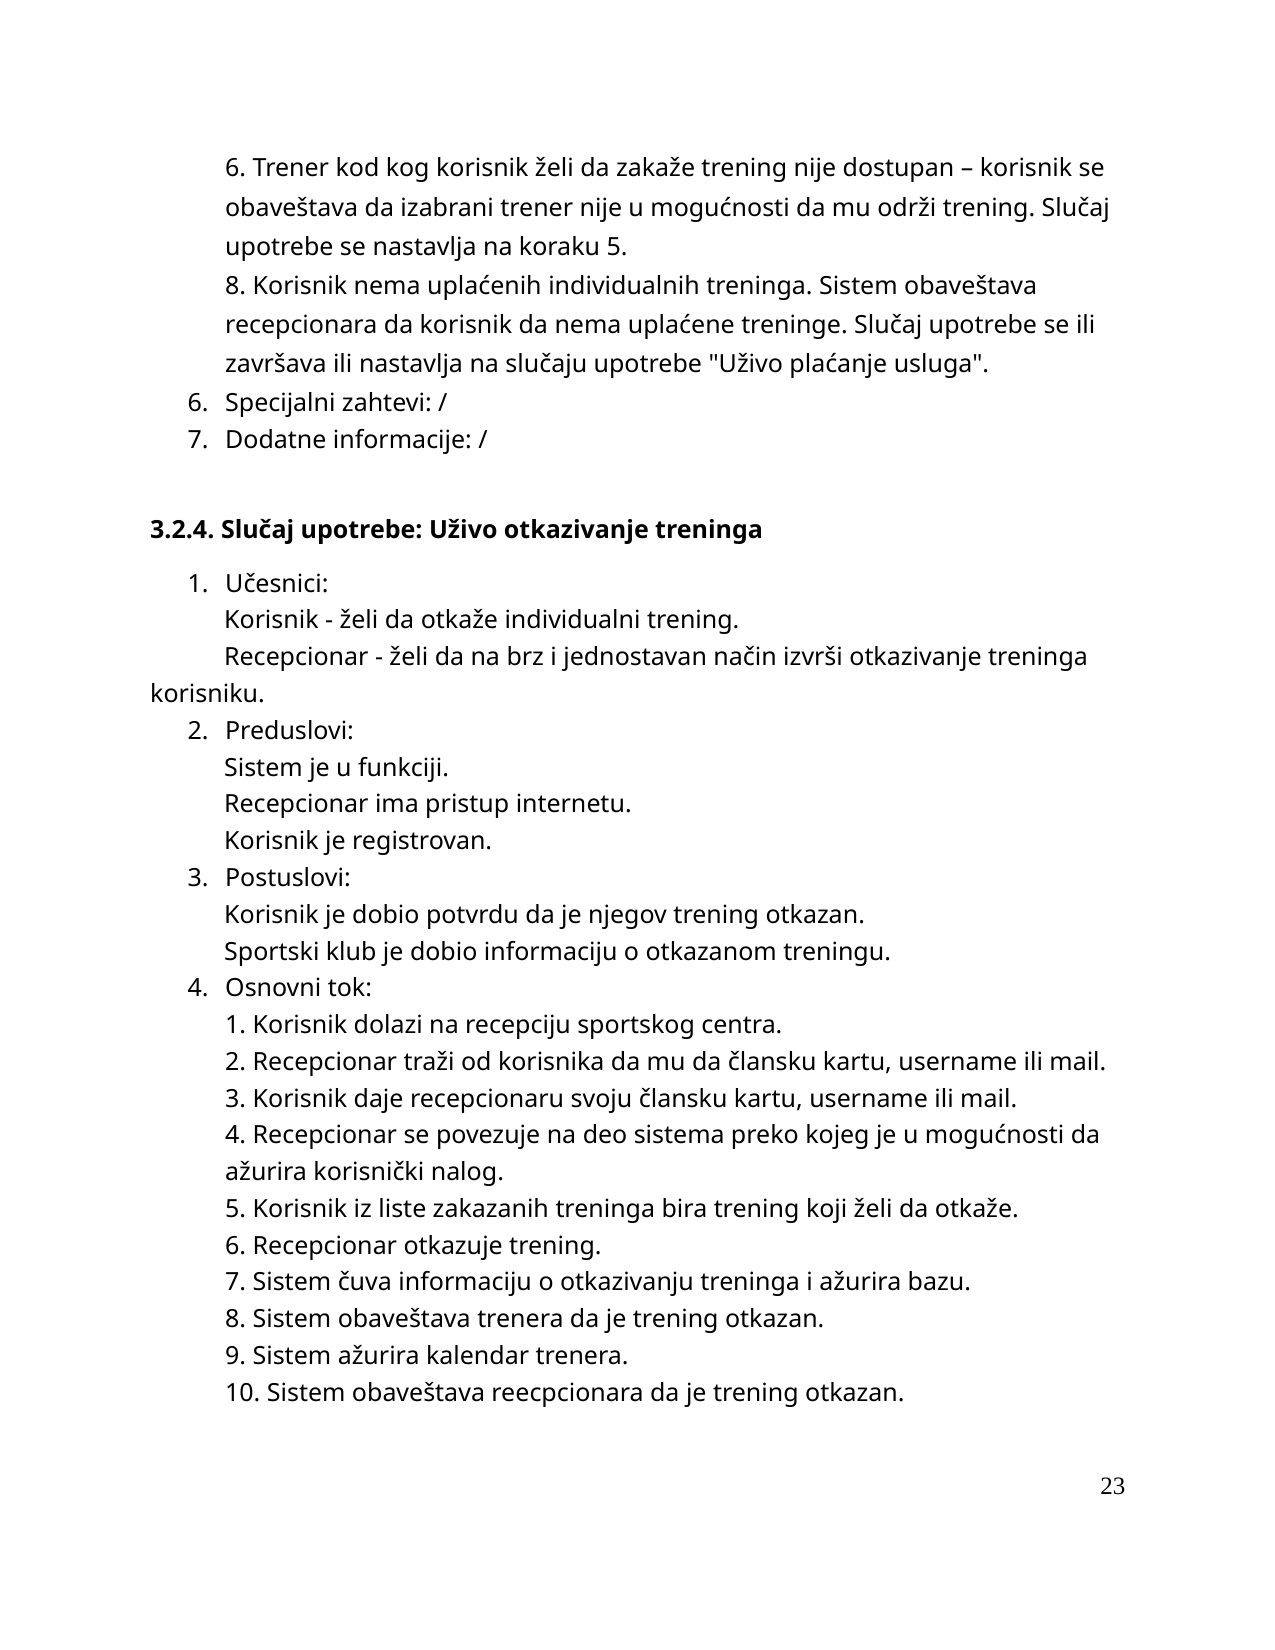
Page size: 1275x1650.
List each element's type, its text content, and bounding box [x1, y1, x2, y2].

text 6. Trener kod kog korisnik želi da zakaže trening nije dostupan – korisnik se obaveštava da izabrani trener nije u mogućnosti da mu održi trening. Slučaj upotrebe se nastavlja na koraku 5. [225, 150, 1125, 262]
text Recepcionar ima pristup internetu. [150, 786, 1125, 820]
text 10. Sistem obaveštava reecpcionara da je trening otkazan. [225, 1374, 1125, 1408]
text 8. Sistem obaveštava trenera da je trening otkazan. [225, 1301, 1125, 1335]
text 3. Korisnik daje recepcionaru svoju člansku kartu, username ili mail. [225, 1080, 1125, 1114]
list Specijalni zahtevi: / [187, 385, 1125, 419]
text 7. Sistem čuva informaciju o otkazivanju treninga i ažurira bazu. [225, 1264, 1125, 1298]
text Korisnik je registrovan. [150, 823, 1125, 857]
text 1. Korisnik dolazi na recepciju sportskog centra. [187, 1007, 1125, 1041]
text Korisnik - želi da otkaže individualni trening. [150, 602, 1125, 636]
text 4. Recepcionar se povezuje na deo sistema preko kojeg je u mogućnosti da ažurira korisnički nalog. [225, 1117, 1125, 1188]
list Postuslovi: [187, 859, 1125, 894]
list Osnovni tok: [187, 970, 1125, 1004]
text 6. Recepcionar otkazuje trening. [225, 1227, 1125, 1261]
text Korisnik je dobio potvrdu da je njegov trening otkazan. [150, 896, 1125, 930]
text Recepcionar - želi da na brz i jednostavan način izvrši otkazivanje treninga korisniku. [150, 639, 1125, 710]
text 5. Korisnik iz liste zakazanih treninga bira trening koji želi da otkaže. [225, 1191, 1125, 1224]
text Sistem je u funkciji. [150, 749, 1125, 783]
text 3.2.4. Slučaj upotrebe: Uživo otkazivanje treninga [150, 512, 1125, 546]
text Sportski klub je dobio informaciju o otkazanom treningu. [150, 933, 1125, 967]
list Učesnici: [187, 565, 1125, 599]
text 2. Recepcionar traži od korisnika da mu da člansku kartu, username ili mail. [225, 1043, 1125, 1077]
text 8. Korisnik nema uplaćenih individualnih treninga. Sistem obaveštava recepcionara da korisnik da nema uplaćene treninge. Slučaj upotrebe se ili završava ili nastavlja na slučaju upotrebe "Uživo plaćanje usluga". [225, 267, 1125, 380]
text 9. Sistem ažurira kalendar trenera. [225, 1338, 1125, 1372]
list Dodatne informacije: / [187, 422, 1125, 456]
list Preduslovi: [187, 712, 1125, 747]
